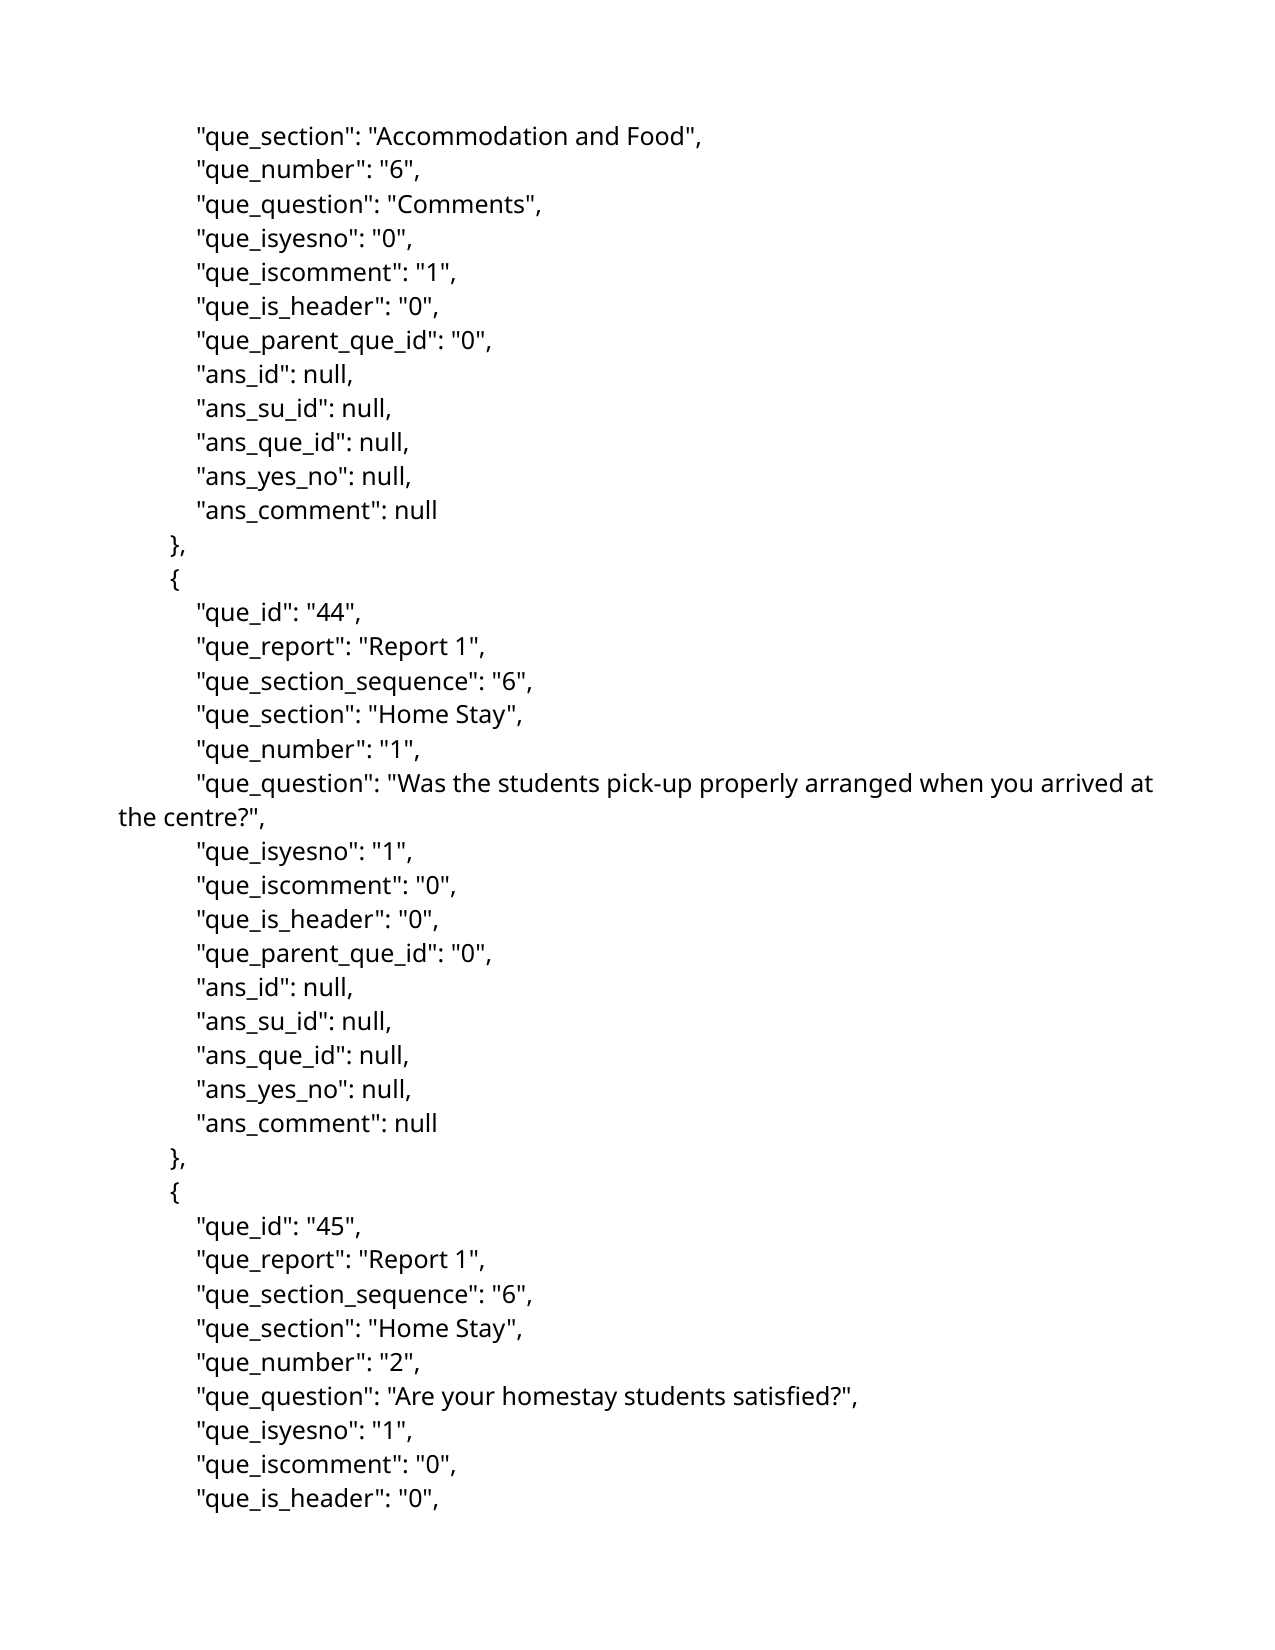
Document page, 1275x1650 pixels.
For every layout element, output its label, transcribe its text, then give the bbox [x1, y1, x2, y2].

text "que_section": "Accommodation and Food", "que_number": "6", "que_question": "Comments", "que_isyesno": "0", "que_iscomment": "1", "que_is_header": "0", "que_parent_que_id": "0", "ans_id": null, "ans_su_id": null, "ans_que_id": null, "ans_yes_no": null, "ans_comment": null }, { "que_id": "44", "que_report": "Report 1", "que_section_sequence": "6", "que_section": "Home Stay", "que_number": "1", "que_question": "Was the students pick-up properly arranged when you arrived at the centre?", "que_isyesno": "1", "que_iscomment": "0", "que_is_header": "0", "que_parent_que_id": "0", "ans_id": null, "ans_su_id": null, "ans_que_id": null, "ans_yes_no": null, "ans_comment": null }, { "que_id": "45", "que_report": "Report 1", "que_section_sequence": "6", "que_section": "Home Stay", "que_number": "2", "que_question": "Are your homestay students satisfied?", "que_isyesno": "1", "que_iscomment": "0", "que_is_header": "0", [118, 118, 1157, 1515]
